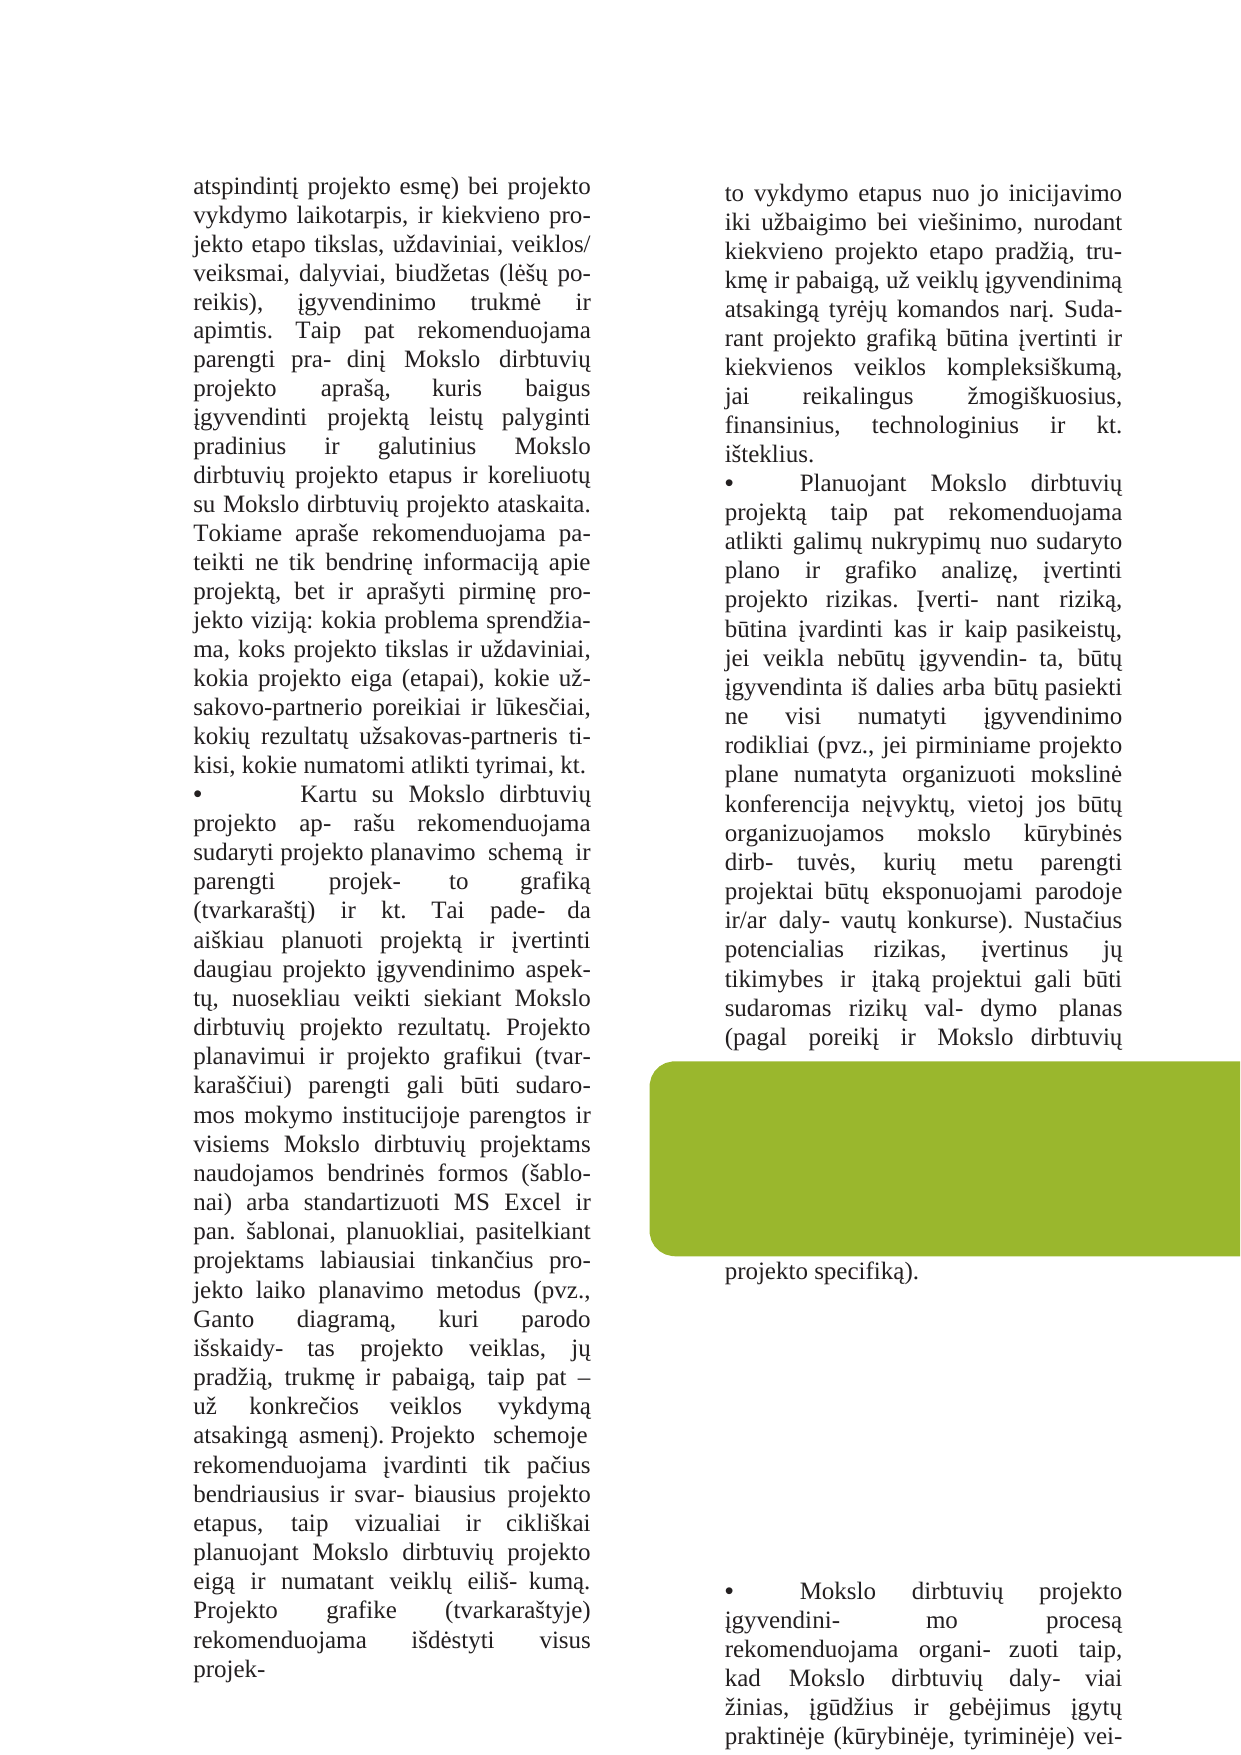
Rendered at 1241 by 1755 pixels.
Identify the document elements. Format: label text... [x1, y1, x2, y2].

list Planuojant Mokslo dirbtuvių projektą taip pat rekomenduojama atlikti galimų nukrypimų nuo sudaryto plano ir grafiko analizę, įvertinti projekto rizikas. Įverti- nant riziką, būtina įvardinti kas ir kaip pasikeistų, jei veikla nebūtų įgyvendin- ta, būtų įgyvendinta iš dalies arba būtų pasiekti ne visi numatyti įgyvendinimo rodikliai (pvz., jei pirminiame projekto plane numatyta organizuoti mokslinė konferencija neįvyktų, vietoj jos būtų organizuojamos mokslo kūrybinės dirb- tuvės, kurių metu parengti projektai būtų eksponuojami parodoje ir/ar daly- vautų konkurse). Nustačius potencialias rizikas, įvertinus jų tikimybes ir įtaką projektui gali būti sudaromas rizikų val- dymo planas (pagal poreikį ir Mokslo dirbtuvių [724, 468, 1122, 1061]
list Kartu su Mokslo dirbtuvių projekto ap- rašu rekomenduojama sudaryti projekto planavimo schemą ir parengti projek- to grafiką (tvarkaraštį) ir kt. Tai pade- da aiškiau planuoti projektą ir įvertinti daugiau projekto įgyvendinimo aspek- tų, nuosekliau veikti siekiant Mokslo dirbtuvių projekto rezultatų. Projekto planavimui ir projekto grafikui (tvar- karaščiui) parengti gali būti sudaro- mos mokymo institucijoje parengtos ir visiems Mokslo dirbtuvių projektams naudojamos bendrinės formos (šablo- nai) arba standartizuoti MS Excel ir pan. šablonai, planuokliai, pasitelkiant projektams labiausiai tinkančius pro- jekto laiko planavimo metodus (pvz., Ganto diagramą, kuri parodo išskaidy- tas projekto veiklas, jų pradžią, trukmę ir pabaigą, taip pat – už konkrečios veiklos vykdymą atsakingą asmenį). Projekto schemoje rekomenduojama įvardinti tik pačius bendriausius ir svar- biausius projekto etapus, taip vizualiai ir cikliškai planuojant Mokslo dirbtuvių projekto eigą ir numatant veiklų eiliš- kumą. Projekto grafike (tvarkaraštyje) rekomenduojama išdėstyti visus projek- [193, 779, 591, 1683]
text to vykdymo etapus nuo jo inicijavimo iki užbaigimo bei viešinimo, nurodant kiekvieno projekto etapo pradžią, tru- kmę ir pabaigą, už veiklų įgyvendinimą atsakingą tyrėjų komandos narį. Suda- rant projekto grafiką būtina įvertinti ir kiekvienos veiklos kompleksiškumą, jai reikalingus žmogiškuosius, finansinius, technologinius ir kt. išteklius. [724, 178, 1122, 468]
list Mokslo dirbtuvių projekto įgyvendini- mo procesą rekomenduojama organi- zuoti taip, kad Mokslo dirbtuvių daly- viai žinias, įgūdžius ir gebėjimus įgytų praktinėje (kūrybinėje, tyriminėje) vei- [724, 1576, 1122, 1749]
text Įgyvendinamo etape vykdomas Mokslo dirbtuvių projekto įgyvendinimas pagal pla- navimo etape sudarytą grafiką (tvarkaraštį), atliekama projekto įgyvendinimo stebėsena (tarpiniai eigos patikrinimai ir pan.). [687, 1344, 1122, 1517]
text atspindintį projekto esmę) bei projekto vykdymo laikotarpis, ir kiekvieno pro- jekto etapo tikslas, uždaviniai, veiklos/ veiksmai, dalyviai, biudžetas (lėšų po- reikis), įgyvendinimo trukmė ir apimtis. Taip pat rekomenduojama parengti pra- dinį Mokslo dirbtuvių projekto aprašą, kuris baigus įgyvendinti projektą leistų palyginti pradinius ir galutinius Mokslo dirbtuvių projekto etapus ir koreliuotų su Mokslo dirbtuvių projekto ataskaita. Tokiame apraše rekomenduojama pa- teikti ne tik bendrinę informaciją apie projektą, bet ir aprašyti pirminę pro- jekto viziją: kokia problema sprendžia- ma, koks projekto tikslas ir uždaviniai, kokia projekto eiga (etapai), kokie už- sakovo-partnerio poreikiai ir lūkesčiai, kokių rezultatų užsakovas-partneris ti- kisi, kokie numatomi atlikti tyrimai, kt. [193, 171, 591, 779]
list projekto specifiką). [724, 1257, 1122, 1286]
